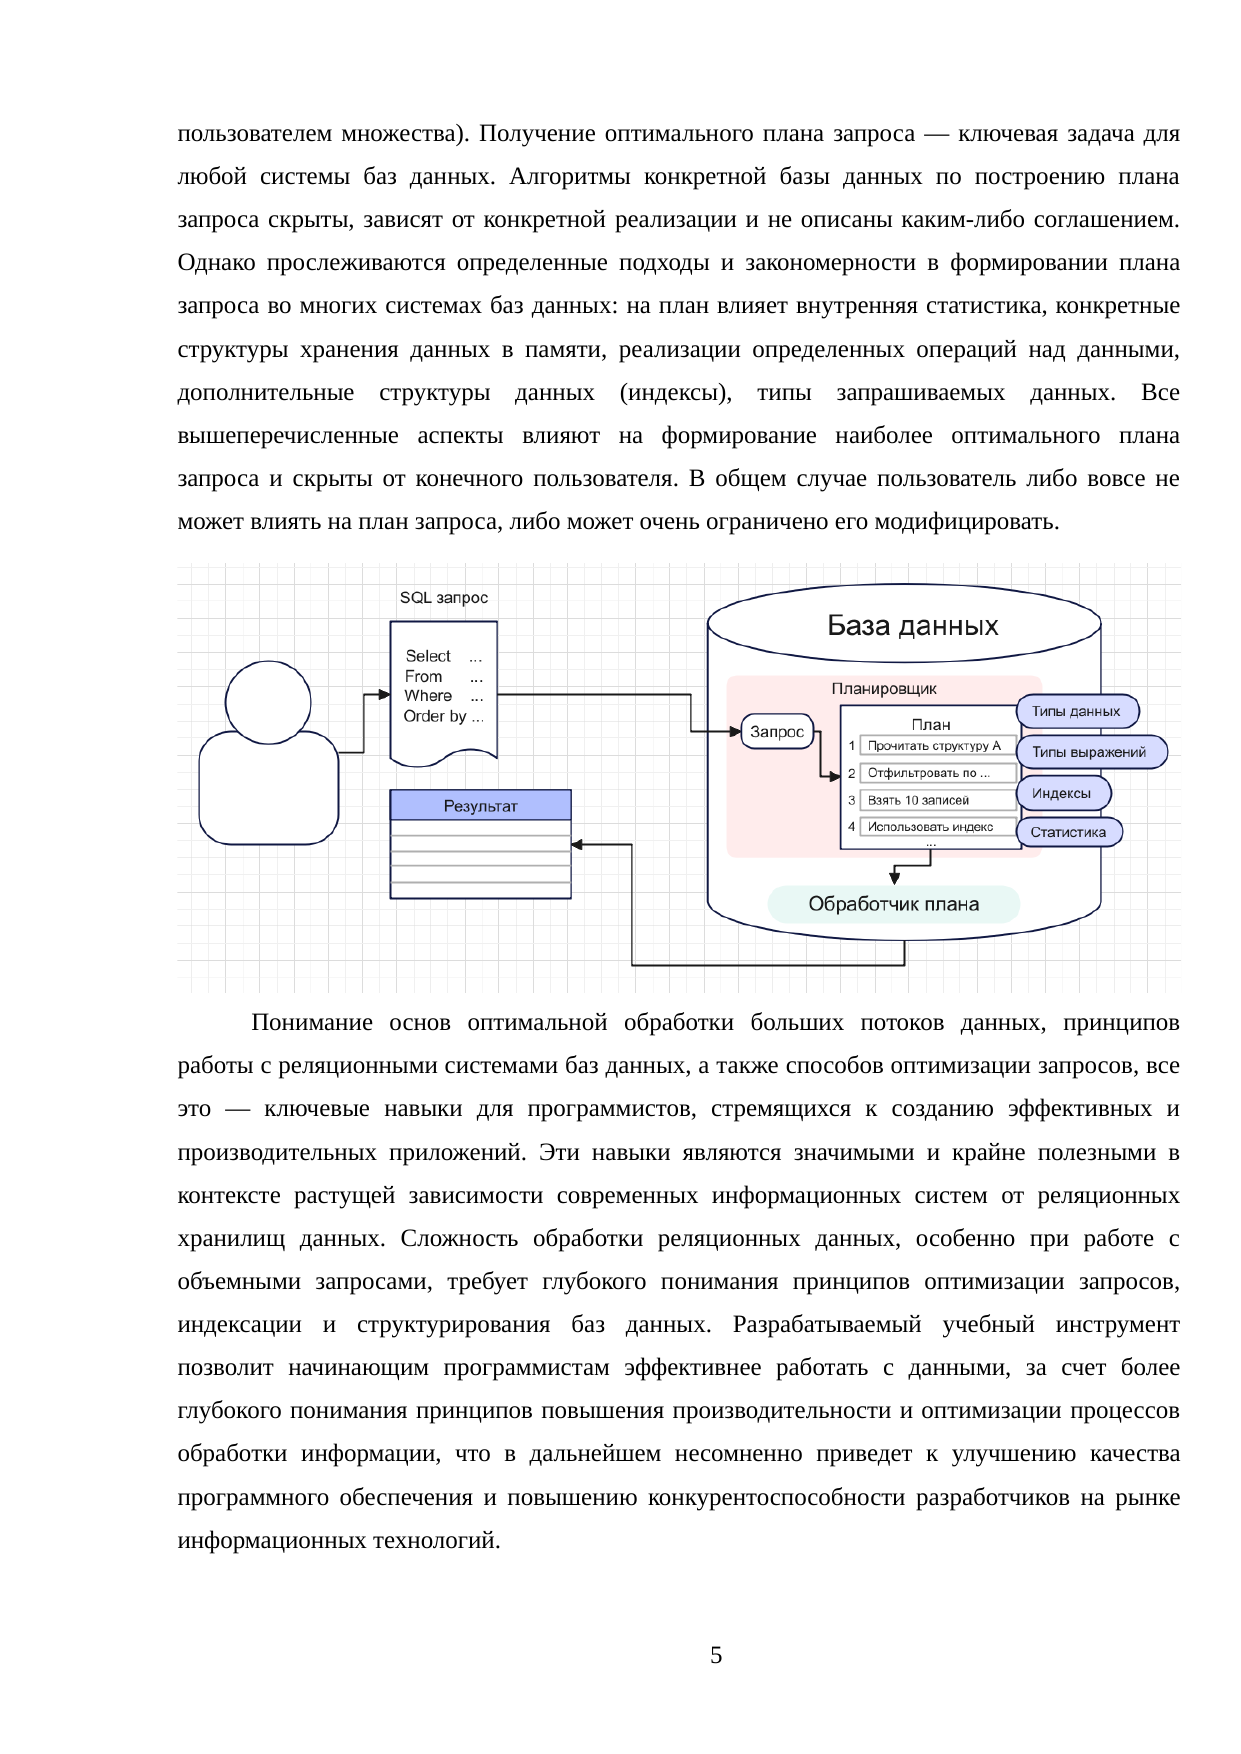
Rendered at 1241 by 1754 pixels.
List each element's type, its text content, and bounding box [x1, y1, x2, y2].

text Понимание основ оптимальной обработки больших потоков данных, принципов работы с реляционными системами баз данных, а также способов оптимизации запросов, все это — ключевые навыки для программистов, стремящихся к созданию эффективных и производительных приложений. Эти навыки являются значимыми и крайне полезными в контексте растущей зависимости современных информационных систем от реляционных хранилищ данных. Сложность обработки реляционных данных, особенно при работе с объемными запросами, требует глубокого понимания принципов оптимизации запросов, индексации и структурирования баз данных. Разрабатываемый учебный инструмент позволит начинающим программистам эффективнее работать с данными, за счет более глубокого понимания принципов повышения производительности и оптимизации процессов обработки информации, что в дальнейшем несомненно приведет к улучшению качества программного обеспечения и повышению конкурентоспособности разработчиков на рынке информационных технологий. [177, 993, 1181, 1553]
picture [177, 563, 1182, 993]
text пользователем множества). Получение оптимального плана запроса — ключевая задача для любой системы баз данных. Алгоритмы конкретной базы данных по построению плана запроса скрыты, зависят от конкретной реализации и не описаны каким-либо соглашением. Однако прослеживаются определенные подходы и закономерности в формировании плана запроса во многих системах баз данных: на план влияет внутренняя статистика, конкретные структуры хранения данных в памяти, реализации определенных операций над данными, дополнительные структуры данных (индексы), типы запрашиваемых данных. Все вышеперечисленные аспекты влияют на формирование наиболее оптимального плана запроса и скрыты от конечного пользователя. В общем случае пользователь либо вовсе не может влиять на план запроса, либо может очень ограничено его модифицировать. [177, 118, 1181, 535]
